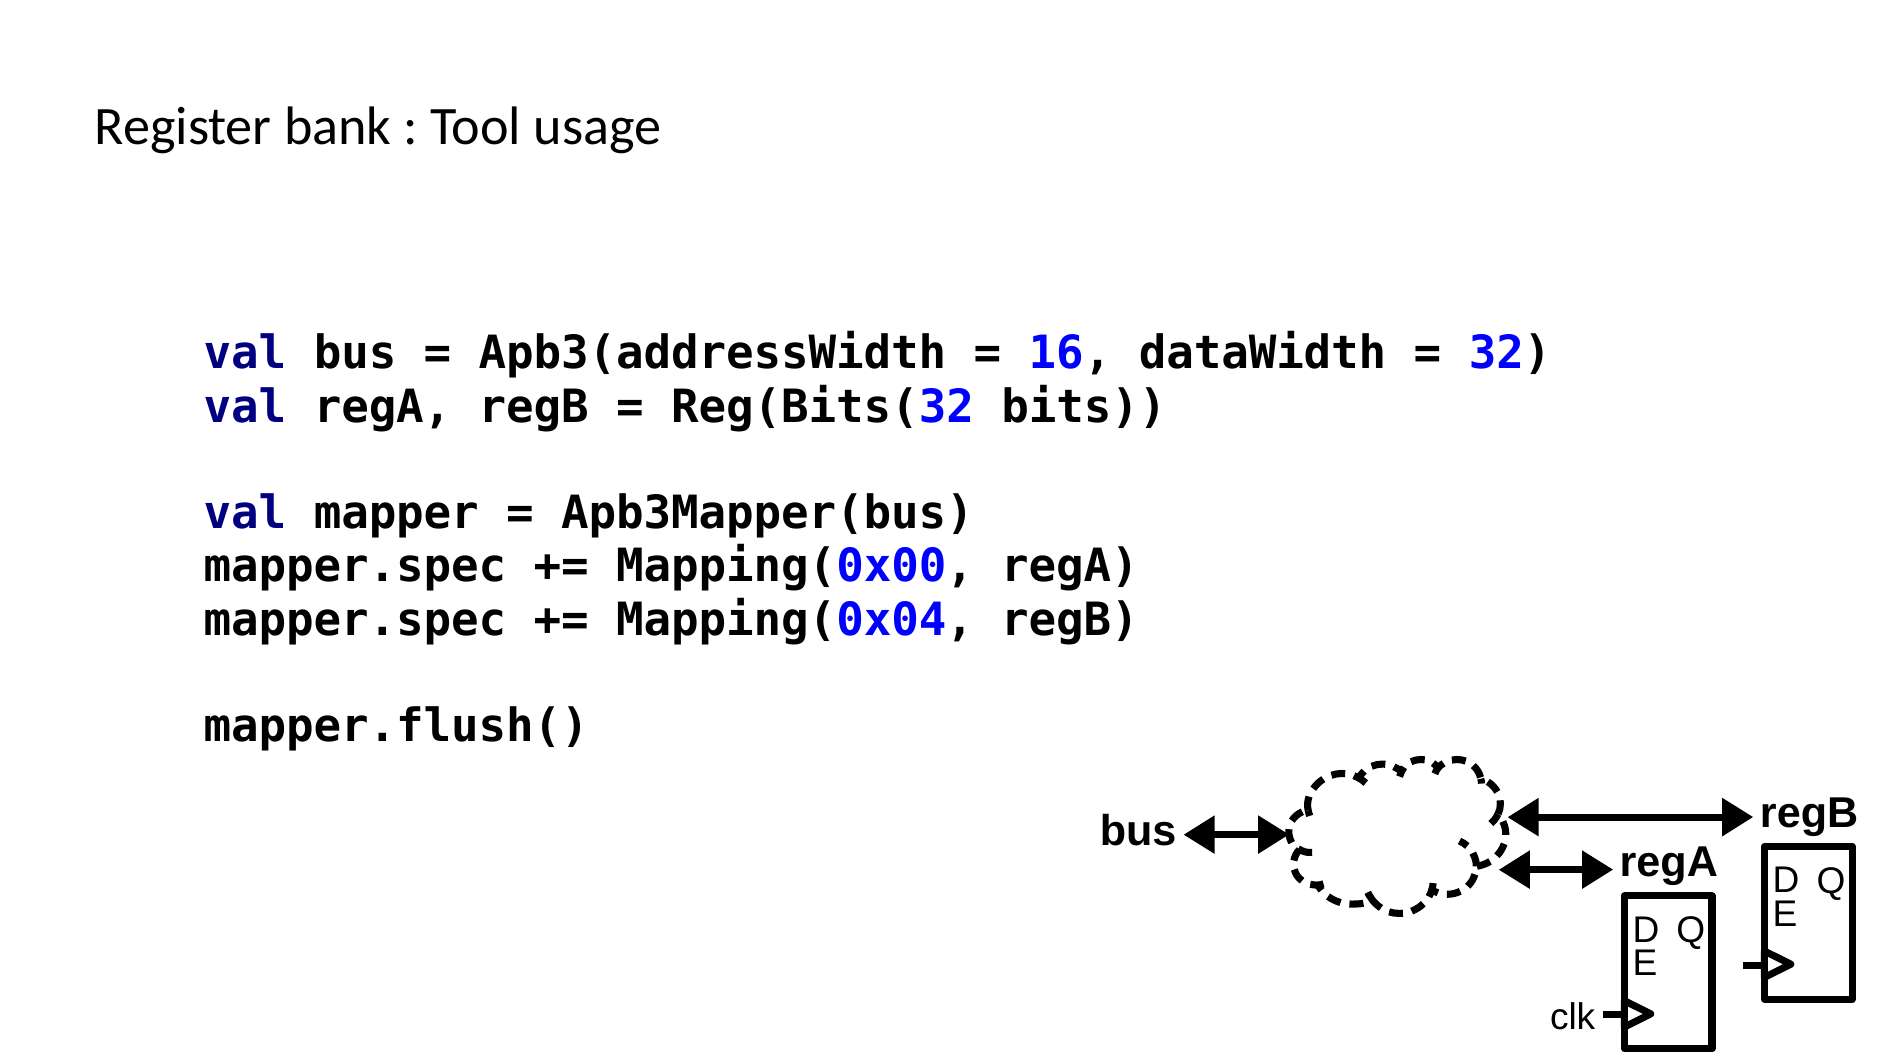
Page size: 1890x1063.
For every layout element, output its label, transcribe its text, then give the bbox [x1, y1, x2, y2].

text_box val bus = Apb3(addressWidth = 16, dataWidth = 32) val regA, regB = Reg(Bits(32 bits)) val mapper = Apb3Mapper(bus) mapper.spec += Mapping(0x00, regA) mapper.spec += Mapping(0x04, regB) mapper.flush() [188, 318, 1890, 944]
picture [1062, 755, 1885, 1053]
title Register bank : Tool usage [94, 42, 1796, 220]
